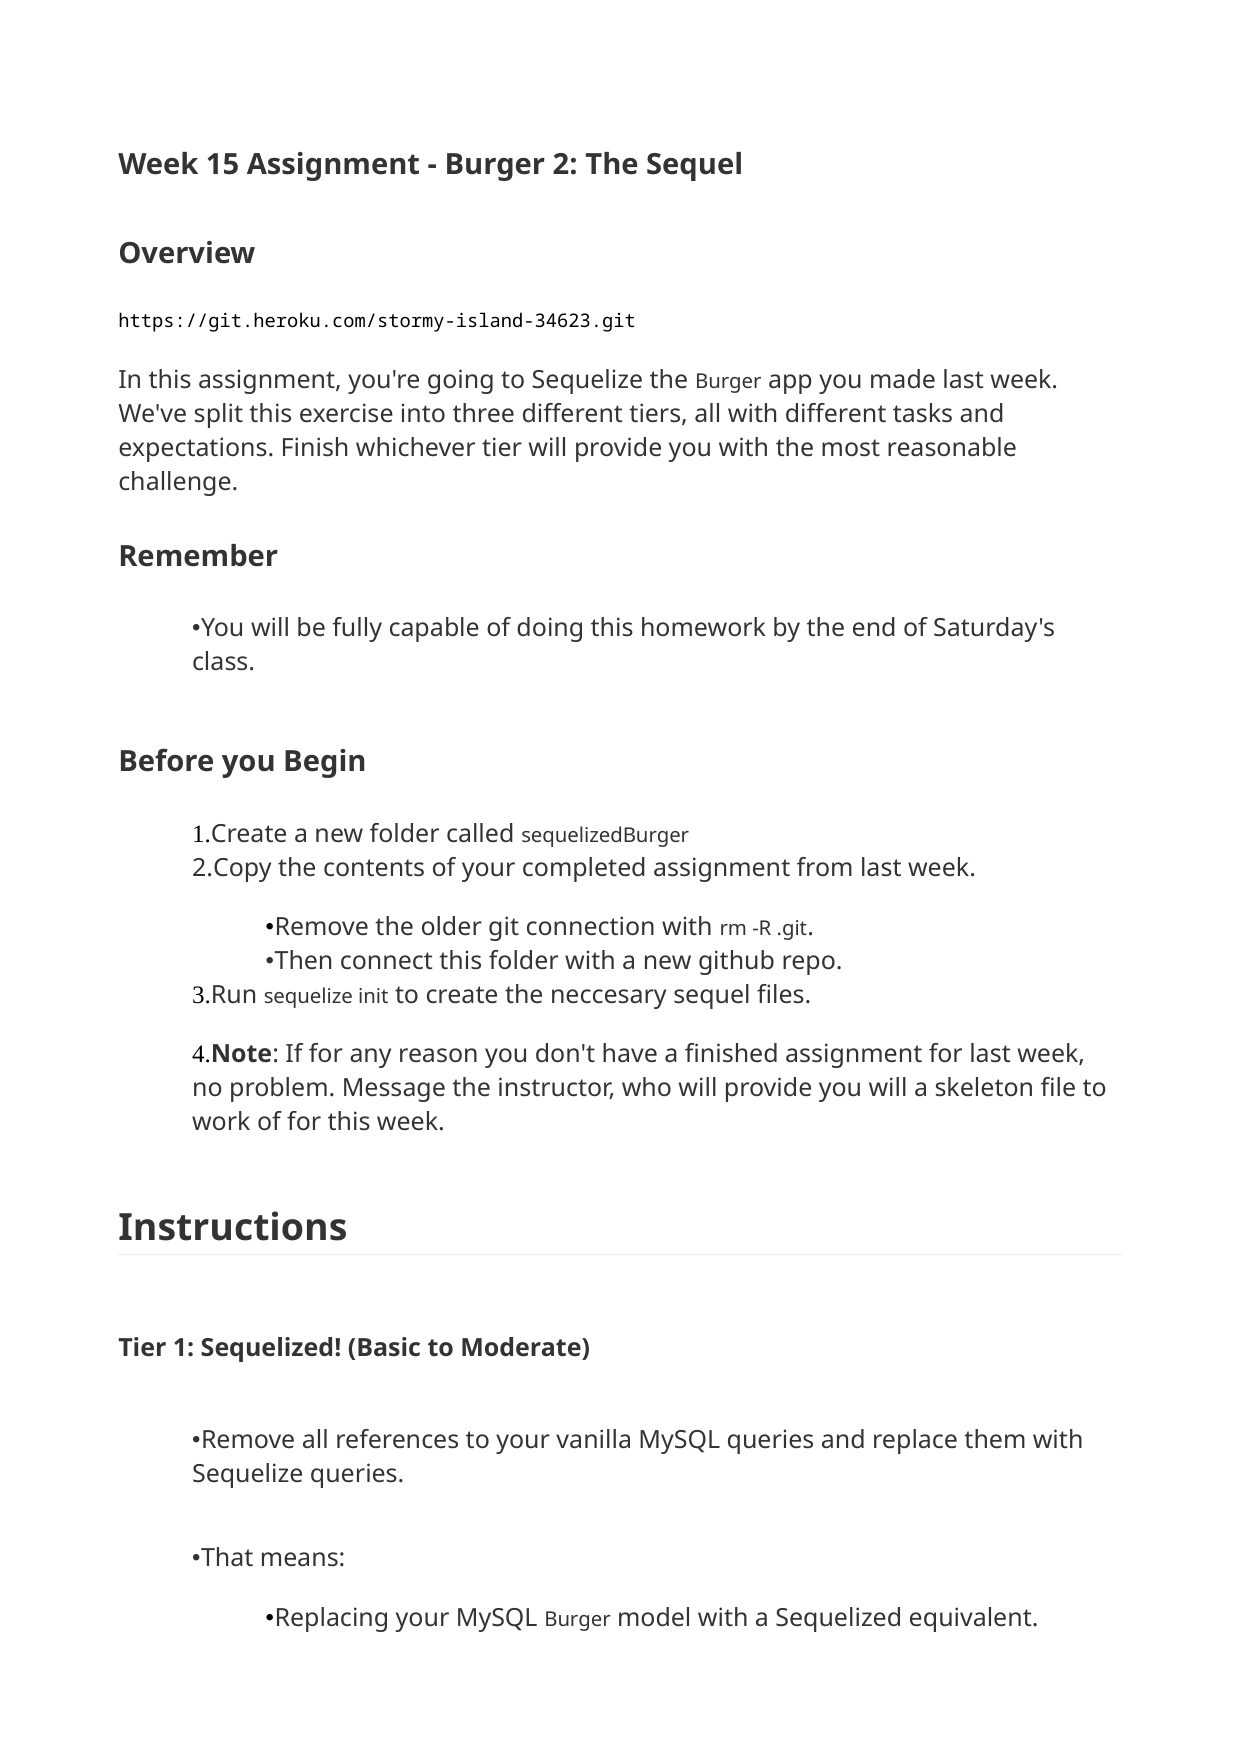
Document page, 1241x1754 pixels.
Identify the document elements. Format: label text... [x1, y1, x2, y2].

text In this assignment, you're going to Sequelize the Burger app you made last week. We've split this exercise into three different tiers, all with different tasks and expectations. Finish whichever tier will provide you with the most reasonable challenge. [118, 362, 1122, 498]
list Create a new folder called sequelizedBurger [118, 815, 1122, 849]
list Remove all references to your vanilla MySQL queries and replace them with Sequelize queries. [118, 1422, 1122, 1490]
list Remove the older git connection with rm -R .git. [118, 908, 1122, 942]
list That means: [118, 1540, 1122, 1574]
list Replacing your MySQL Burger model with a Sequelized equivalent. [118, 1599, 1122, 1633]
list Copy the contents of your completed assignment from last week. [118, 849, 1122, 883]
subtitle Before you Begin [118, 741, 1122, 780]
subtitle Remember [118, 535, 1122, 575]
list Run sequelize init to create the neccesary sequel files. [118, 976, 1122, 1011]
subtitle Week 15 Assignment - Burger 2: The Sequel [118, 143, 1122, 183]
subtitle Tier 1: Sequelized! (Basic to Moderate) [118, 1329, 1122, 1363]
list Then connect this folder with a new github repo. [118, 942, 1122, 976]
subtitle Instructions [118, 1200, 1122, 1254]
list Note: If for any reason you don't have a finished assignment for last week, no problem. Message the instructor, who will provide you will a skeleton file to work of for this week. [118, 1036, 1122, 1138]
subtitle Overview [118, 233, 1122, 272]
text https://git.heroku.com/stormy-island-34623.git [118, 307, 1122, 333]
list You will be fully capable of doing this homework by the end of Saturday's class. [118, 610, 1122, 678]
